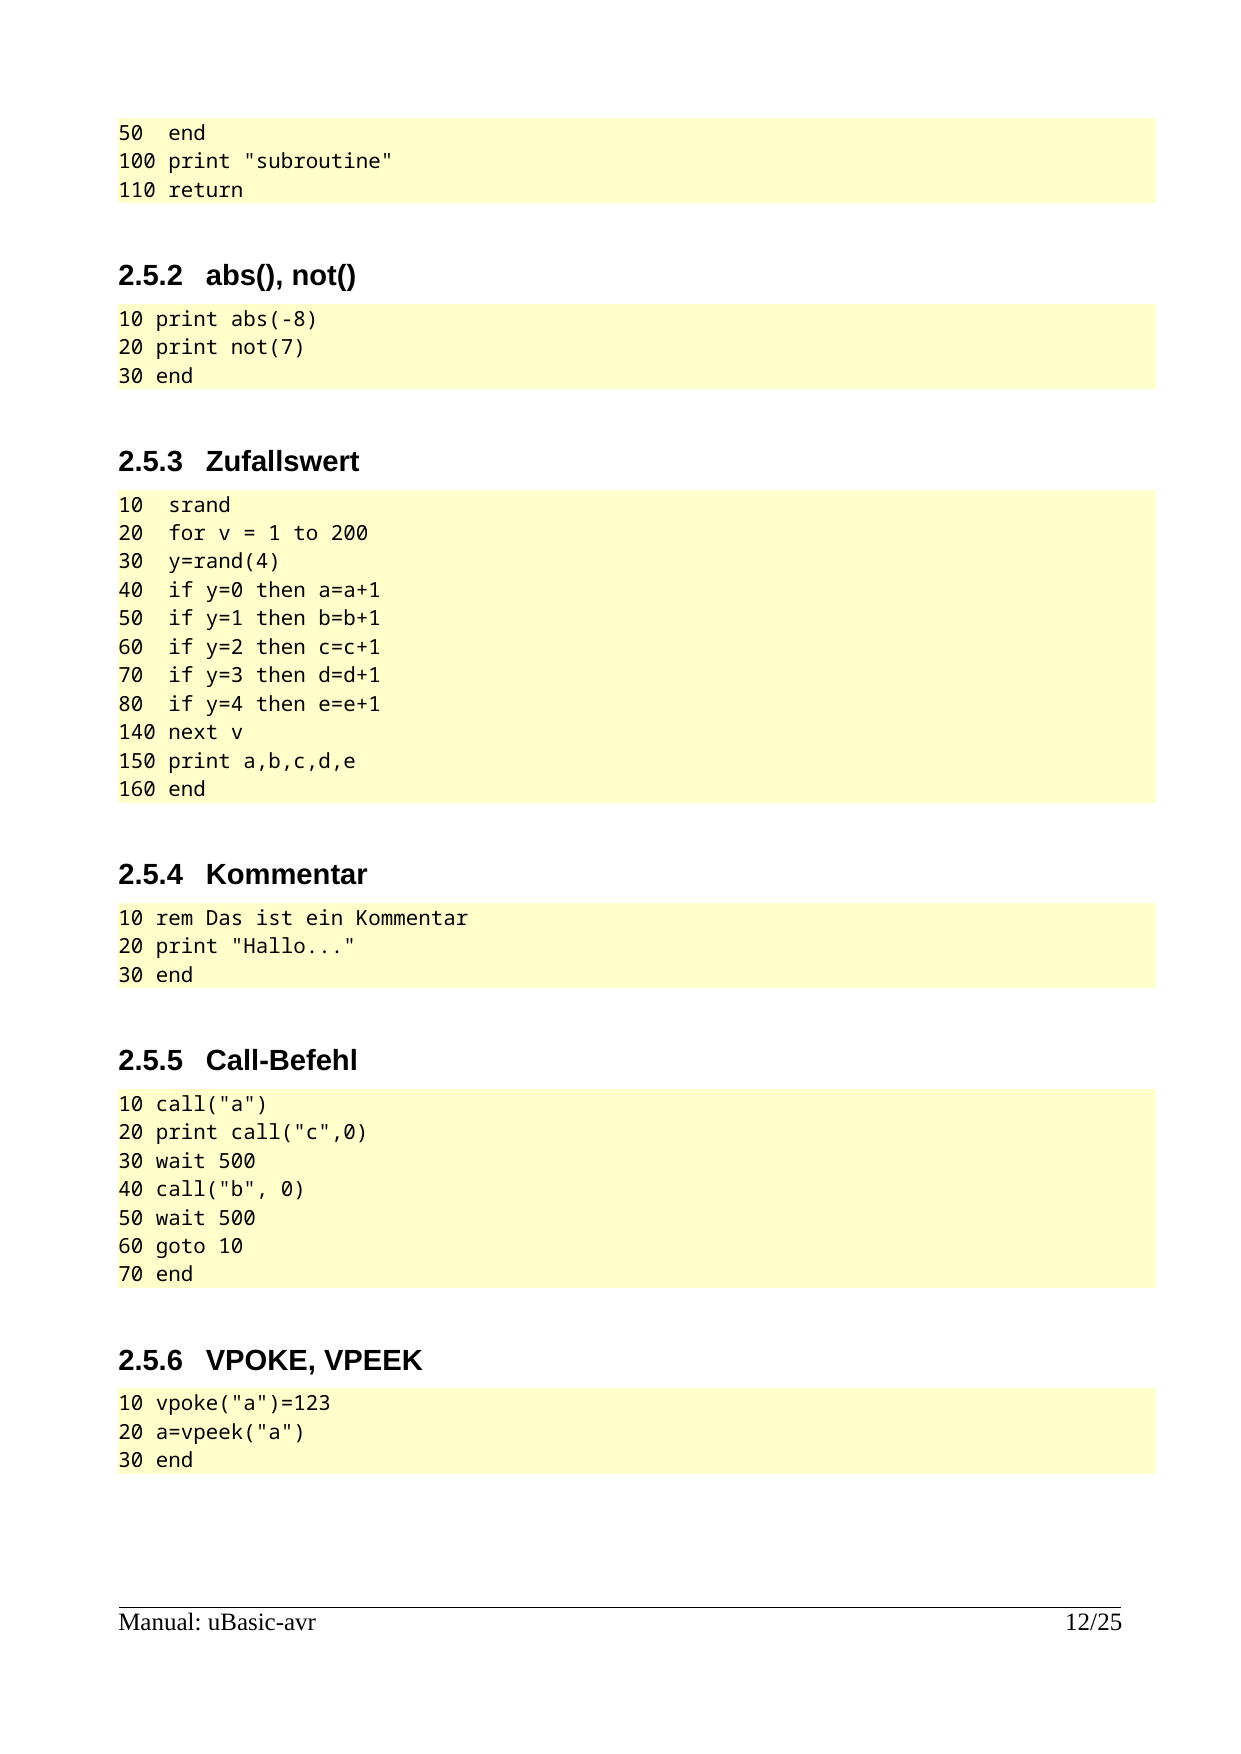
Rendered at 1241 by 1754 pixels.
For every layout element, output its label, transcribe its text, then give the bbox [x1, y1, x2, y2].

subtitle Zufallswert [118, 444, 1156, 477]
subtitle Kommentar [118, 857, 1156, 891]
text 30 y=rand(4) [118, 547, 1156, 575]
subtitle VPOKE, VPEEK [118, 1342, 1156, 1376]
text 30 wait 500 [118, 1146, 1156, 1174]
text 80 if y=4 then e=e+1 [118, 689, 1156, 717]
text 70 end [118, 1259, 1156, 1288]
text 30 end [118, 1445, 1156, 1474]
text 10 print abs(-8) [118, 304, 1156, 332]
text 10 srand [118, 490, 1156, 518]
text 100 print "subroutine" [118, 147, 1156, 175]
text 10 rem Das ist ein Kommentar [118, 903, 1156, 932]
text 60 if y=2 then c=c+1 [118, 632, 1156, 660]
text 160 end [118, 774, 1156, 803]
text 70 if y=3 then d=d+1 [118, 660, 1156, 689]
text 20 for v = 1 to 200 [118, 518, 1156, 547]
text 50 end [118, 118, 1156, 147]
text 40 call("b", 0) [118, 1174, 1156, 1203]
text 60 goto 10 [118, 1231, 1156, 1259]
text 10 call("a") [118, 1089, 1156, 1117]
text 50 wait 500 [118, 1203, 1156, 1231]
subtitle abs(), not() [118, 258, 1156, 291]
text 20 print call("c",0) [118, 1117, 1156, 1146]
text 30 end [118, 960, 1156, 988]
text 40 if y=0 then a=a+1 [118, 575, 1156, 603]
text 30 end [118, 361, 1156, 389]
subtitle Call-Befehl [118, 1043, 1156, 1076]
text 20 print not(7) [118, 332, 1156, 361]
text 140 next v [118, 717, 1156, 746]
text 110 return [118, 175, 1156, 203]
text 20 print "Hallo..." [118, 932, 1156, 960]
text 10 vpoke("a")=123 [118, 1388, 1156, 1417]
text 50 if y=1 then b=b+1 [118, 603, 1156, 632]
text 150 print a,b,c,d,e [118, 746, 1156, 774]
text 20 a=vpeek("a") [118, 1417, 1156, 1445]
